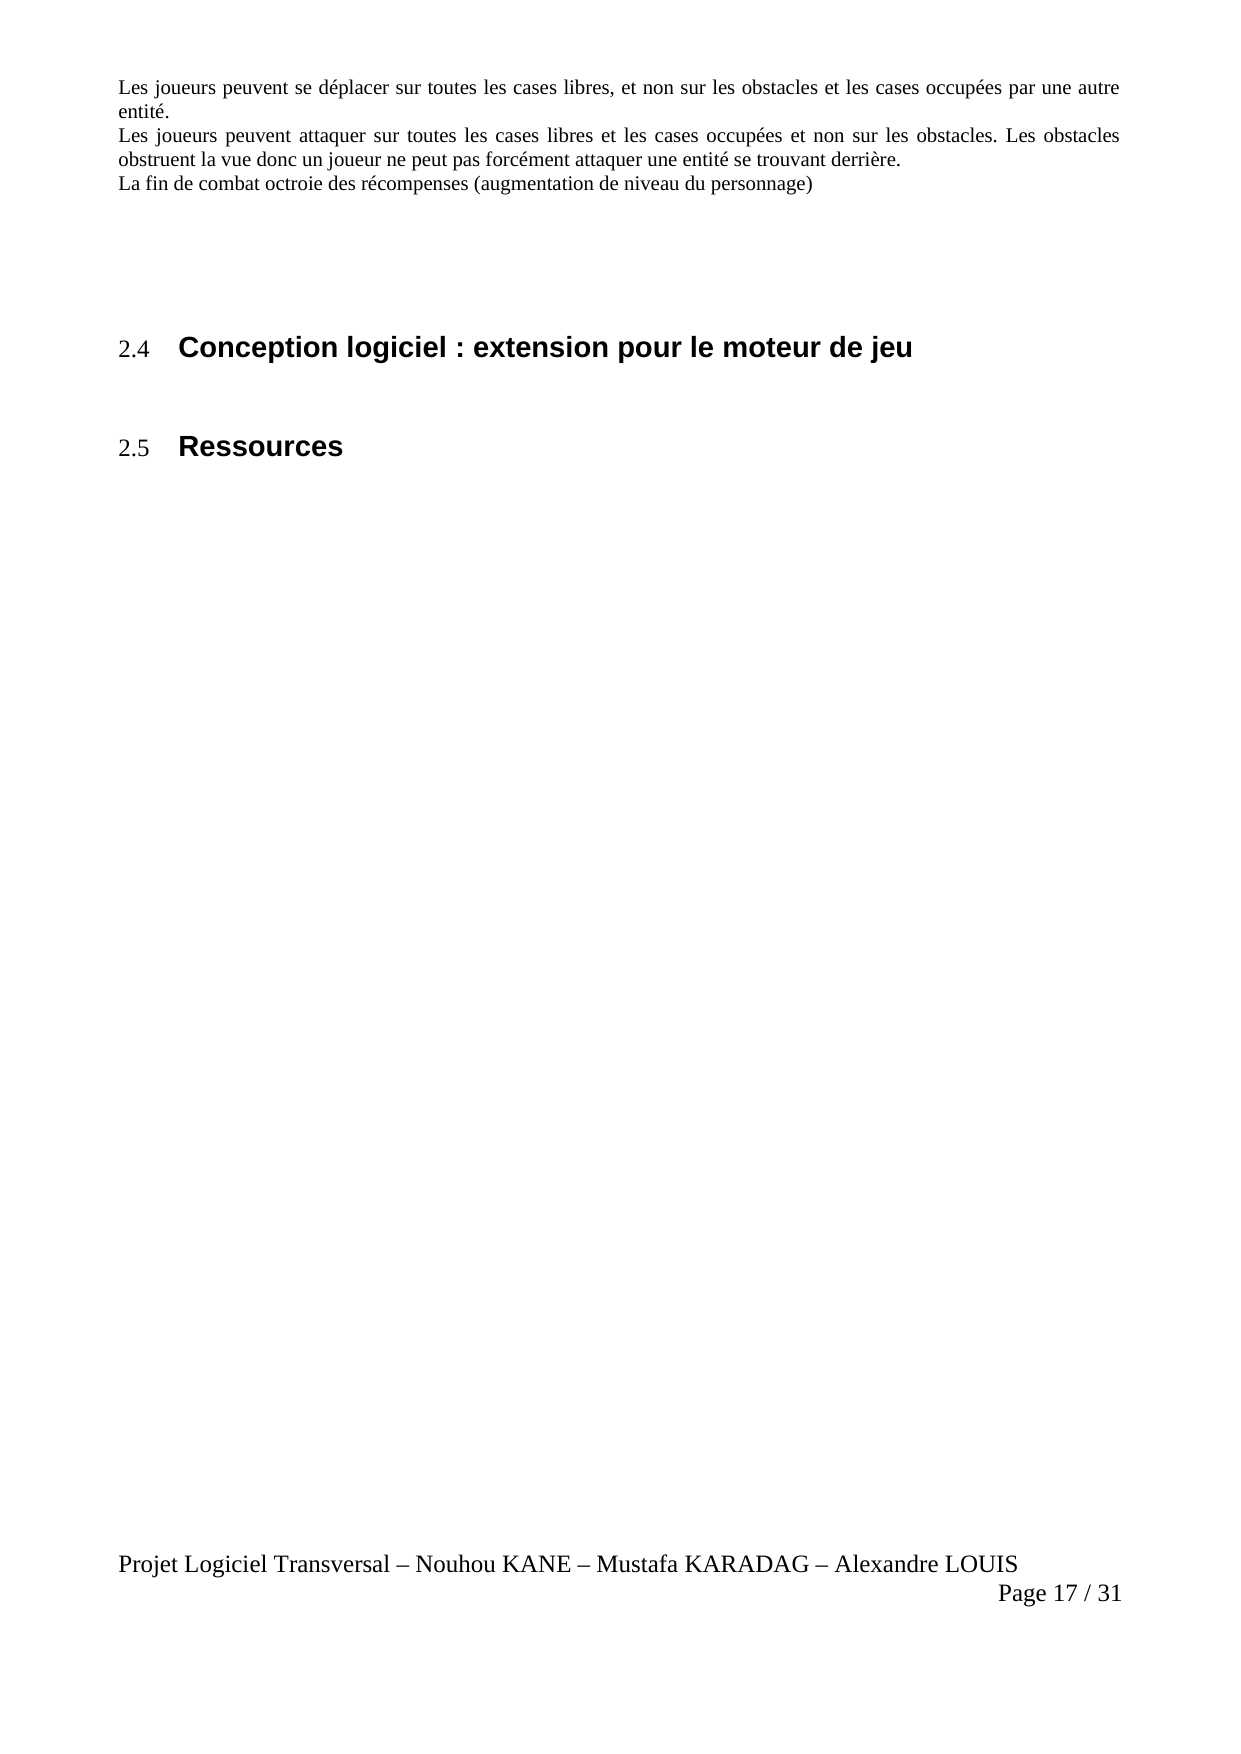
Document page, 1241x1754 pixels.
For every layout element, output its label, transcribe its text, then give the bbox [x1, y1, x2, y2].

text La fin de combat octroie des récompenses (augmentation de niveau du personnage) [118, 171, 1122, 195]
list Ressources [118, 429, 1122, 462]
text Les joueurs peuvent attaquer sur toutes les cases libres et les cases occupées et non sur les obstacles. Les obstacles obstruent la vue donc un joueur ne peut pas forcément attaquer une entité se trouvant derrière. [118, 123, 1122, 171]
text Les joueurs peuvent se déplacer sur toutes les cases libres, et non sur les obstacles et les cases occupées par une autre entité. [118, 75, 1122, 123]
list Conception logiciel : extension pour le moteur de jeu [118, 330, 1122, 364]
